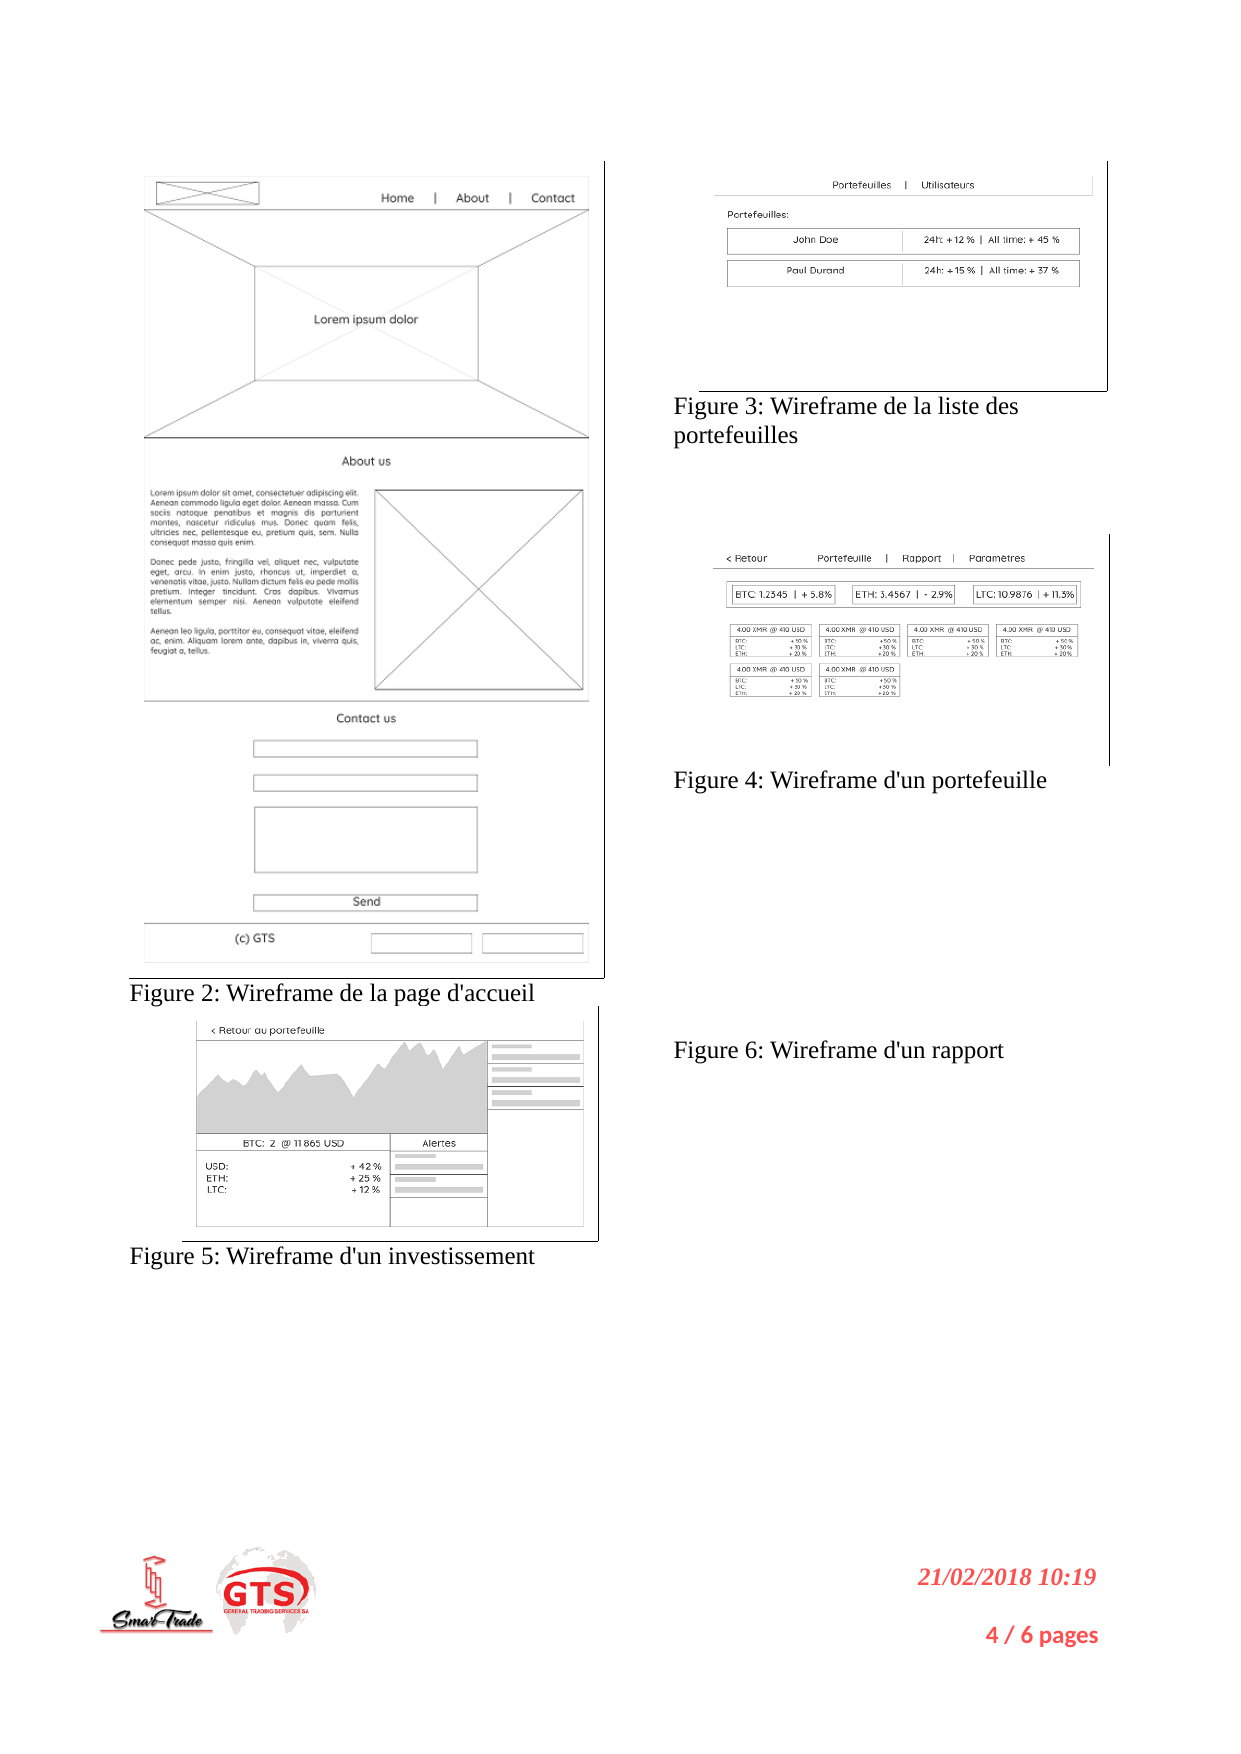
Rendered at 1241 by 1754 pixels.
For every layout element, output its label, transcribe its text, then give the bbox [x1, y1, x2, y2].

table_header Figure 2: Wireframe de la page d'accueil [118, 161, 662, 1006]
picture [196, 1021, 584, 1227]
picture [96, 1542, 327, 1635]
table_cell Figure 5: Wireframe d'un investissement [118, 1006, 662, 1270]
table_cell Figure 6: Wireframe d'un rapport [662, 1006, 1144, 1270]
table_cell Figure 4: Wireframe d'un portefeuille [662, 534, 1144, 1006]
table_header Figure 3: Wireframe de la liste des portefeuilles [662, 161, 1144, 534]
picture [714, 176, 1093, 377]
picture [713, 549, 1094, 751]
picture [144, 176, 589, 963]
